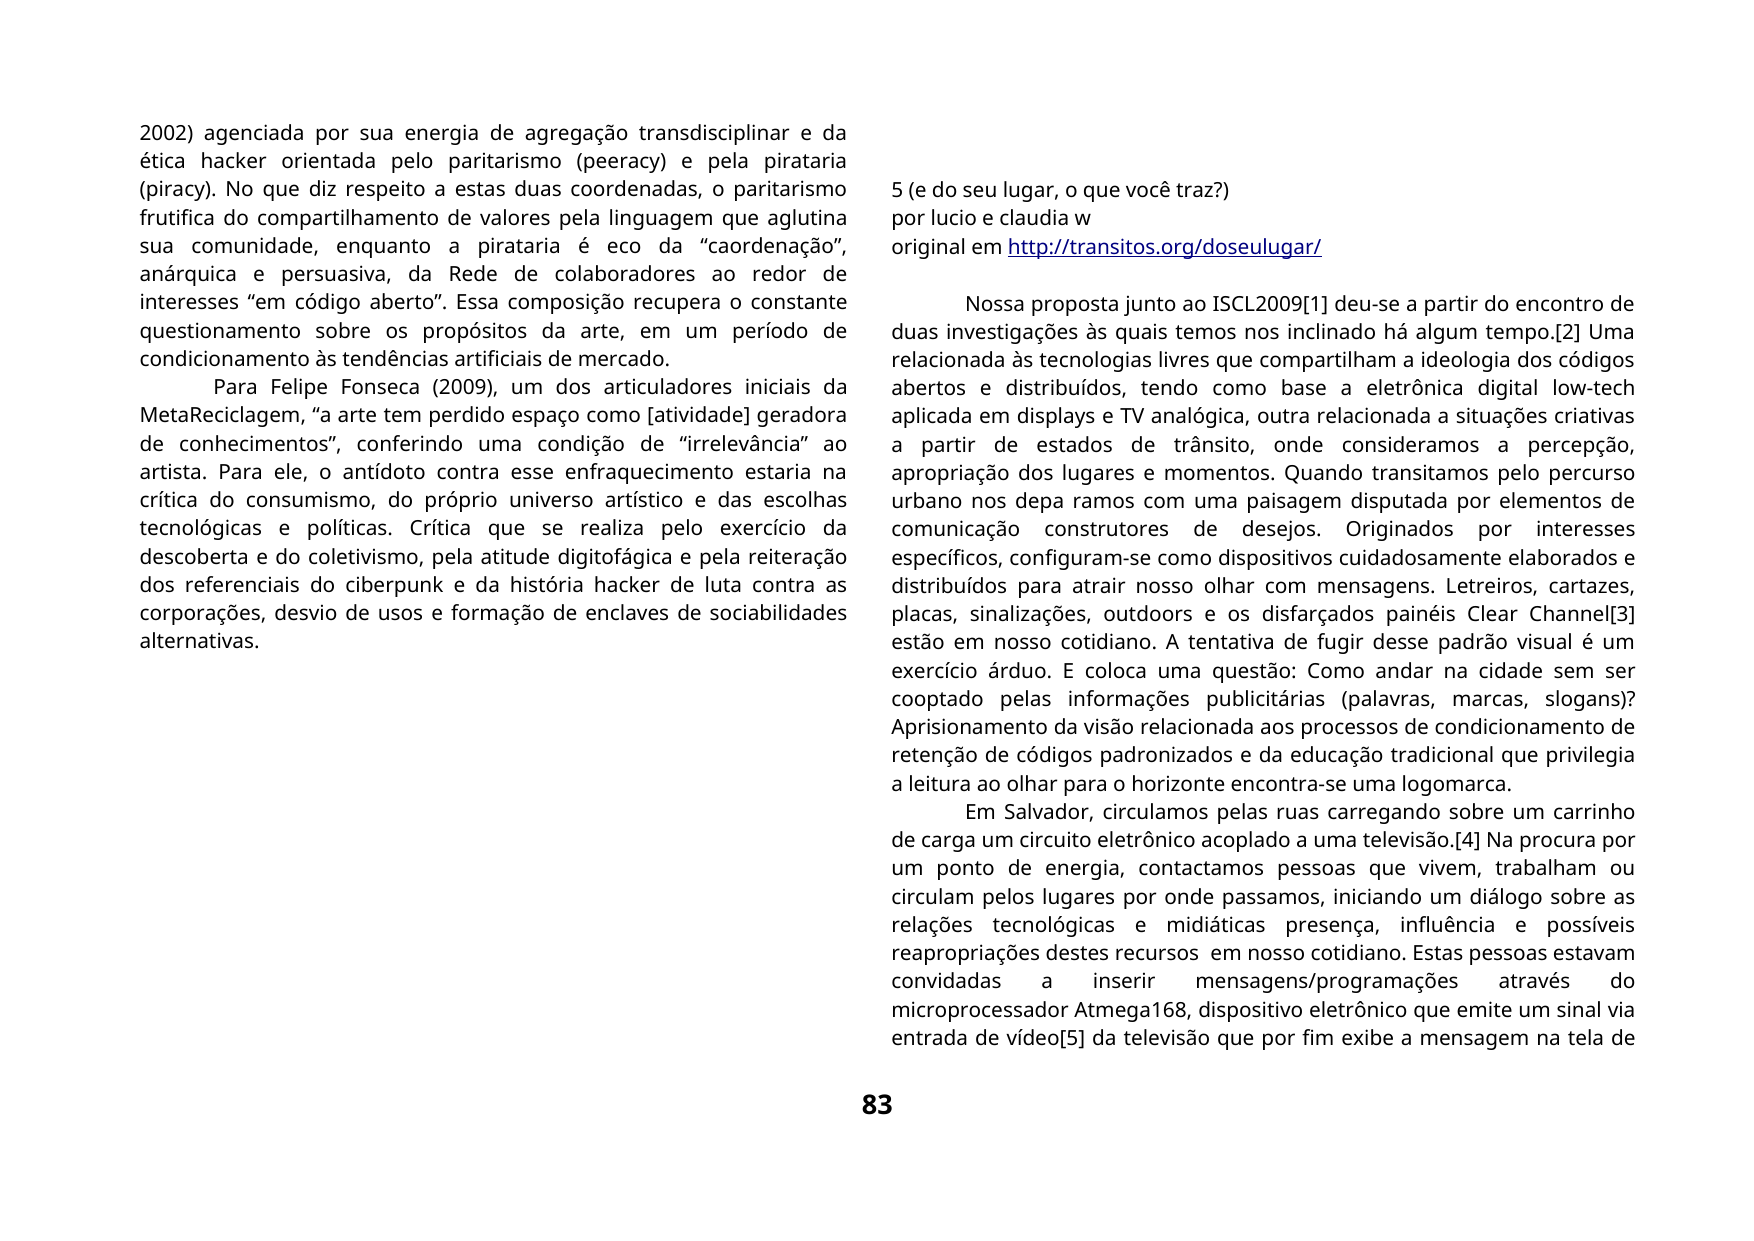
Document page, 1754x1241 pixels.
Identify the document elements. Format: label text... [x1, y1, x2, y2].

text 2002) agenciada por sua energia de agregação transdisciplinar e da ética hacker orientada pelo paritarismo (peeracy) e pela pirataria (piracy). No que diz respeito a estas duas coordenadas, o paritarismo frutifica do compartilhamento de valores pela linguagem que aglutina sua comunidade, enquanto a pirataria é eco da “caordenação”, anárquica e persuasiva, da Rede de colaboradores ao redor de interesses “em código aberto”. Essa composição recupera o constante questionamento sobre os propósitos da arte, em um período de condicionamento às tendências artificiais de mercado. [139, 118, 848, 372]
text 5 (e do seu lugar, o que você traz?) [891, 175, 1636, 203]
text original em http://transitos.org/doseulugar/ [891, 232, 1636, 260]
text Para Felipe Fonseca (2009), um dos articuladores iniciais da MetaReciclagem, “a arte tem perdido espaço como [atividade] geradora de conhecimentos”, conferindo uma condição de “irrelevância” ao artista. Para ele, o antídoto contra esse enfraquecimento estaria na crítica do consumismo, do próprio universo artístico e das escolhas tecnológicas e políticas. Crítica que se realiza pelo exercício da descoberta e do coletivismo, pela atitude digitofágica e pela reiteração dos referenciais do ciberpunk e da história hacker de luta contra as corporações, desvio de usos e formação de enclaves de sociabilidades alternativas. [139, 372, 848, 655]
text por lucio e claudia w [891, 203, 1636, 232]
text Em Salvador, circulamos pelas ruas carregando sobre um carrinho de carga um circuito eletrônico acoplado a uma televisão.[4] Na procura por um ponto de energia, contactamos pessoas que vivem, trabalham ou circulam pelos lugares por onde passamos, iniciando um diálogo sobre as relações tecnológicas e midiáticas presença, influência e possíveis reapropriações destes recursos ­ em nosso cotidiano. Estas pessoas estavam convidadas a inserir mensagens/programações através do microprocessador Atmega168, dispositivo eletrônico que emite um sinal via entrada de vídeo[5] da televisão que por fim exibe a mensagem na tela de [891, 797, 1636, 1051]
text Nossa proposta junto ao ISCL2009[1] deu-se a partir do encontro de duas investigações às quais temos nos inclinado há algum tempo.[2] Uma relacionada às tecnologias livres que compartilham a ideologia dos códigos abertos e distribuídos, tendo como base a eletrônica digital low-tech aplicada em displays e TV analógica, outra relacionada a situações criativas a partir de estados de trânsito, onde consideramos a percepção, apropriação dos lugares e momentos. Quando transitamos pelo percurso urbano nos depa ramos com uma paisagem disputada por elementos de comunicação construtores de desejos. Originados por interesses específicos, configuram-se como dispositivos cuidadosamente elaborados e distribuídos para atrair nosso olhar com mensagens. Letreiros, cartazes, placas, sinalizações, outdoors e os disfarçados painéis Clear Channel[3] estão em nosso cotidiano. A tentativa de fugir desse padrão visual é um exercício árduo. E coloca uma questão: Como andar na cidade sem ser cooptado pelas informações publicitárias (palavras, marcas, slogans)? Aprisionamento da visão relacionada aos processos de condicionamento de retenção de códigos padronizados e da educação tradicional que privilegia a leitura ao olhar para o horizonte encontra-se uma logomarca. [891, 289, 1636, 797]
